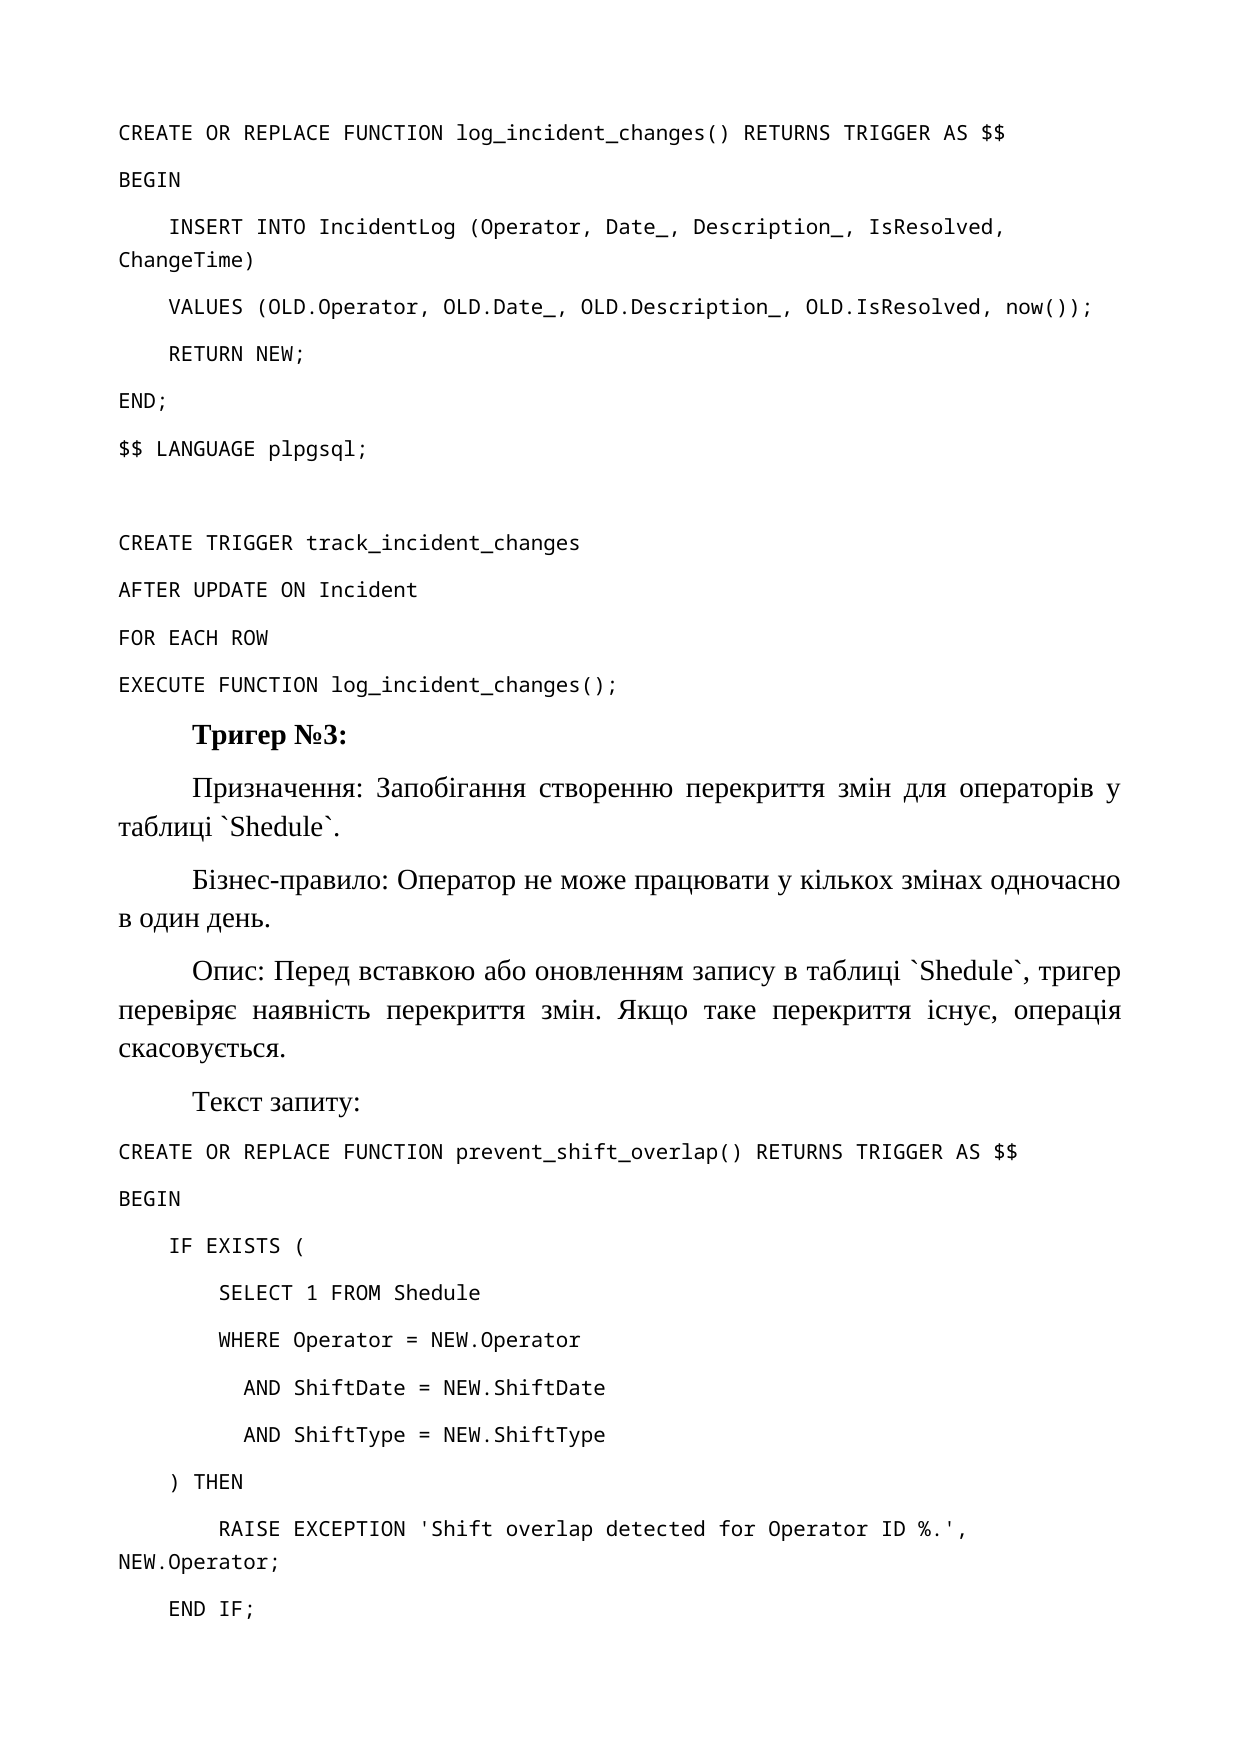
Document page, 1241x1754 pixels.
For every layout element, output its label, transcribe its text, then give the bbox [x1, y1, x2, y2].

text Текст запиту: [118, 1084, 1122, 1117]
text WHERE Operator = NEW.Operator [118, 1326, 1122, 1354]
text AND ShiftDate = NEW.ShiftDate [118, 1373, 1122, 1401]
text CREATE TRIGGER track_incident_changes [118, 528, 1122, 557]
text Опис: Перед вставкою або оновленням запису в таблиці `Shedule`, тригер перевіряє наявність перекриття змін. Якщо таке перекриття існує, операція скасовується. [118, 953, 1122, 1064]
text $$ LANGUAGE plpgsql; [118, 434, 1122, 462]
text Призначення: Запобігання створенню перекриття змін для операторів у таблиці `Shedule`. [118, 770, 1122, 842]
text RAISE EXCEPTION 'Shift overlap detected for Operator ID %.', NEW.Operator; [118, 1514, 1122, 1575]
text CREATE OR REPLACE FUNCTION prevent_shift_overlap() RETURNS TRIGGER AS $$ [118, 1137, 1122, 1165]
text INSERT INTO IncidentLog (Operator, Date_, Description_, IsResolved, ChangeTime) [118, 212, 1122, 273]
text CREATE OR REPLACE FUNCTION log_incident_changes() RETURNS TRIGGER AS $$ [118, 118, 1122, 147]
text VALUES (OLD.Operator, OLD.Date_, OLD.Description_, OLD.IsResolved, now()); [118, 292, 1122, 321]
text AFTER UPDATE ON Incident [118, 575, 1122, 604]
text FOR EACH ROW [118, 623, 1122, 651]
text IF EXISTS ( [118, 1231, 1122, 1259]
text RETURN NEW; [118, 339, 1122, 368]
text Бізнес-правило: Оператор не може працювати у кількох змінах одночасно в один день. [118, 862, 1122, 934]
text AND ShiftType = NEW.ShiftType [118, 1420, 1122, 1448]
text END; [118, 387, 1122, 415]
text BEGIN [118, 1184, 1122, 1212]
text BEGIN [118, 165, 1122, 194]
text SELECT 1 FROM Shedule [118, 1278, 1122, 1307]
text Тригер №3: [118, 717, 1122, 751]
text END IF; [118, 1594, 1122, 1622]
text EXECUTE FUNCTION log_incident_changes(); [118, 670, 1122, 698]
text ) THEN [118, 1467, 1122, 1496]
